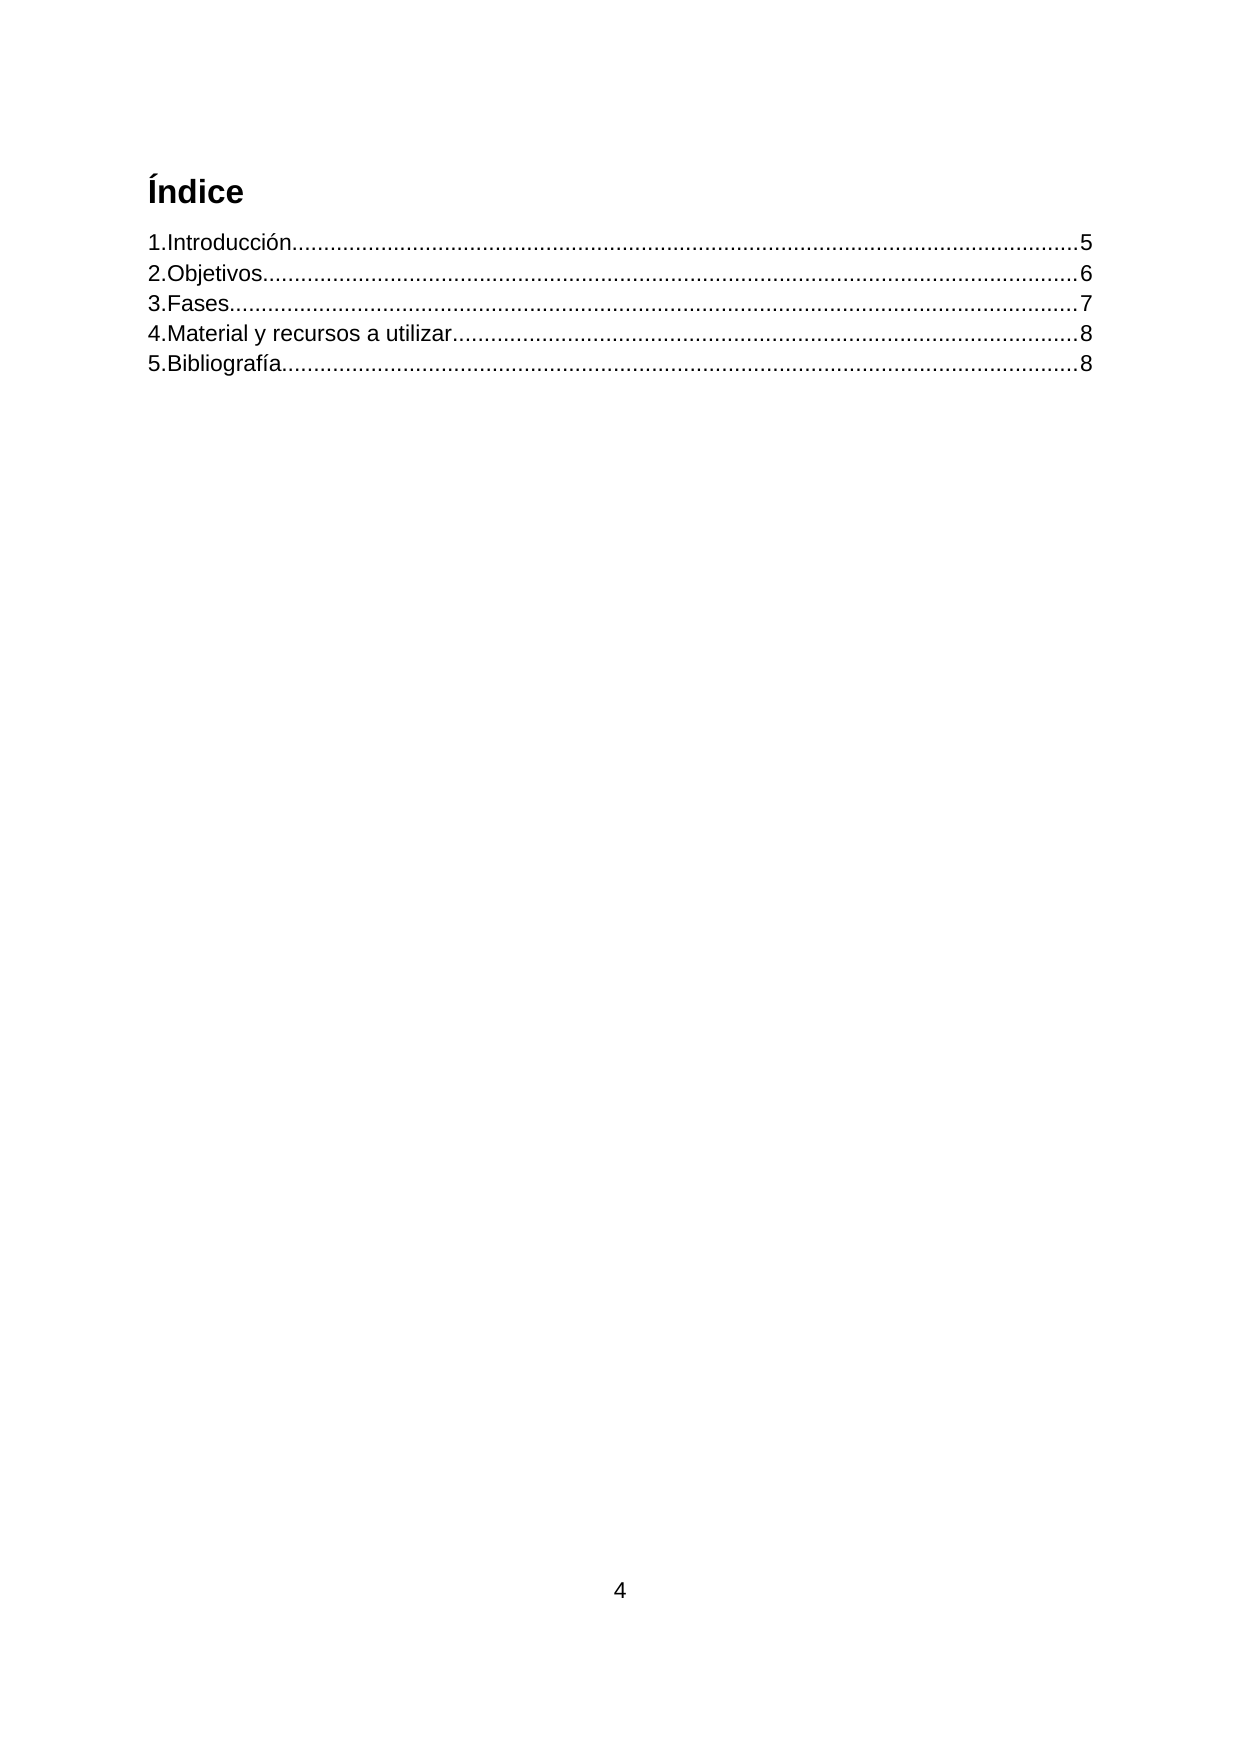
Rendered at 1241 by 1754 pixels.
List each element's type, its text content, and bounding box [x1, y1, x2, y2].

text 5.Bibliografía 8 [148, 350, 1093, 376]
text 1.Introducción 5 [148, 229, 1093, 256]
subtitle Índice [148, 173, 1093, 211]
text 2.Objetivos 6 [148, 259, 1093, 286]
text 4.Material y recursos a utilizar 8 [148, 320, 1093, 346]
text 3.Fases 7 [148, 290, 1093, 316]
